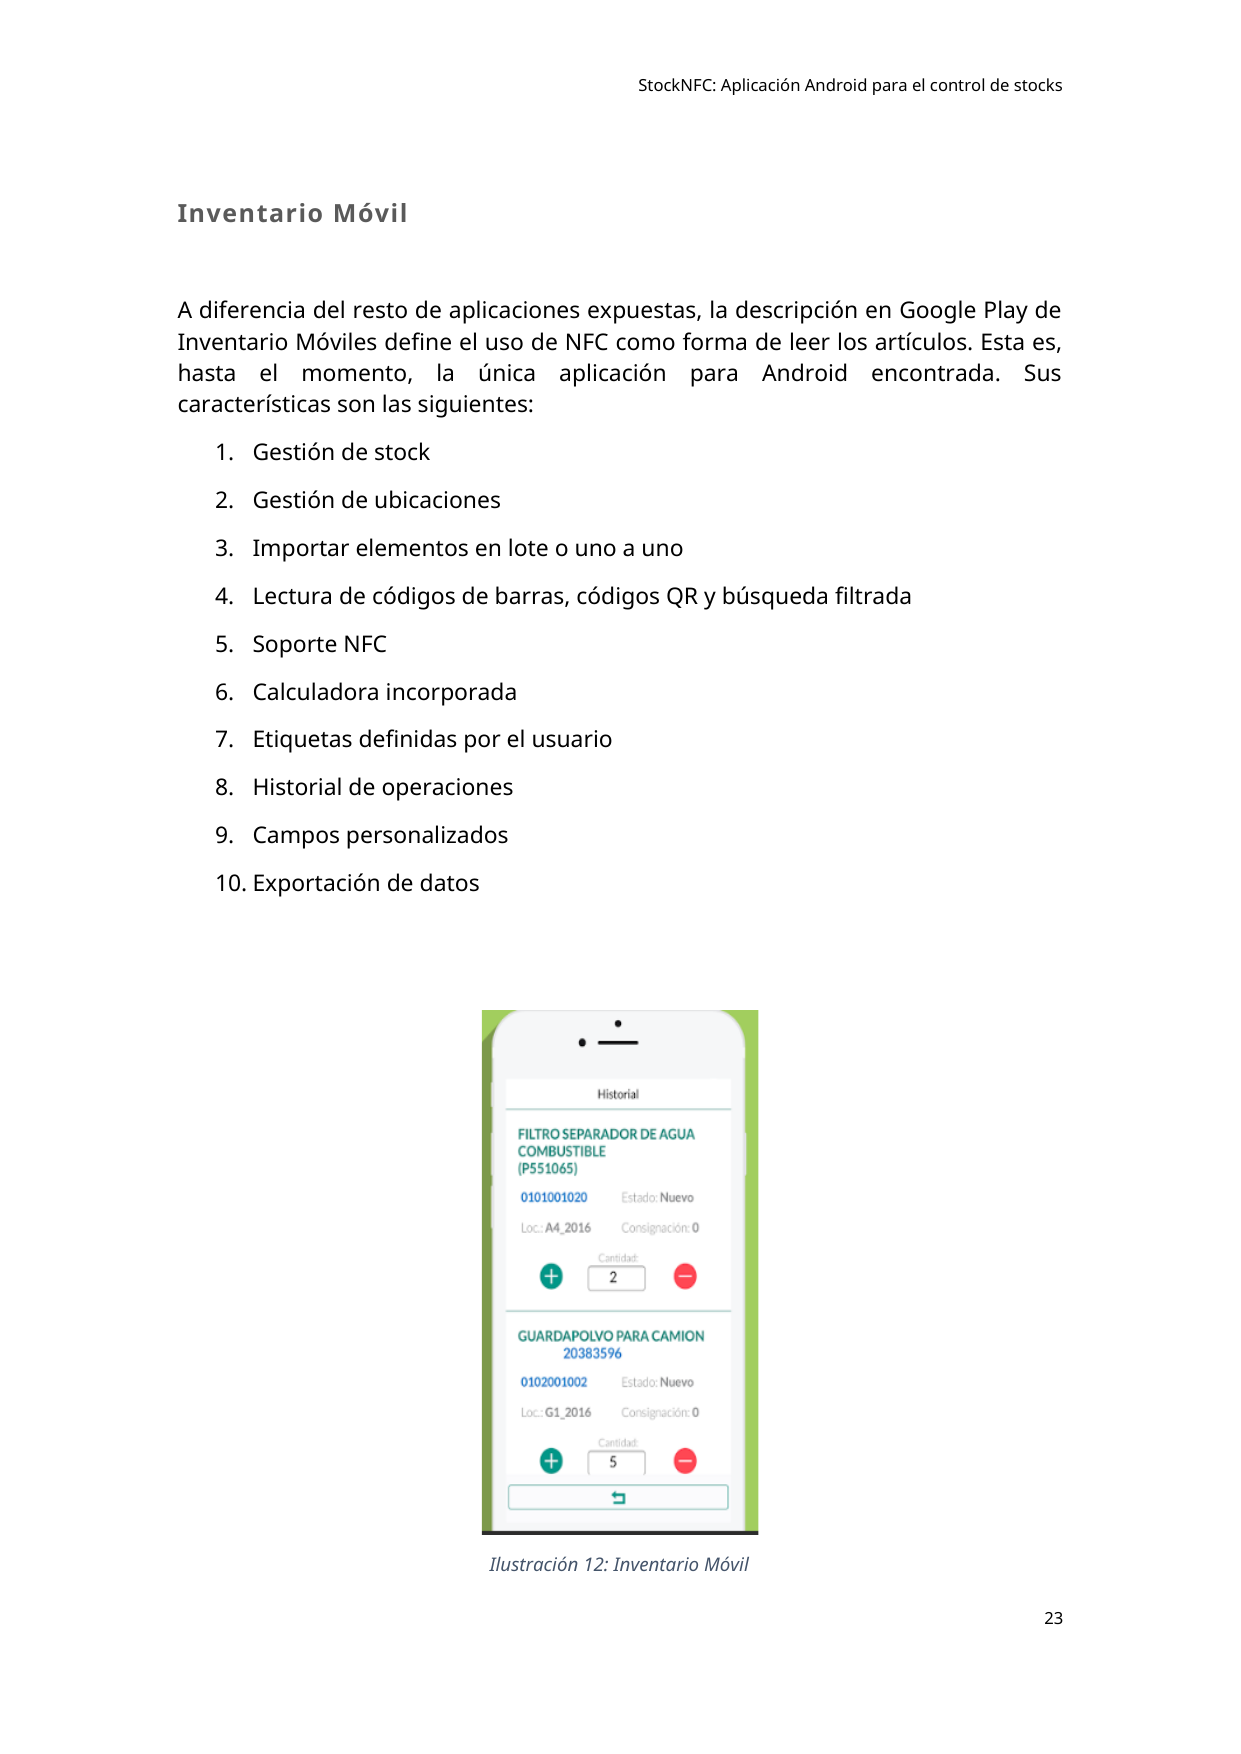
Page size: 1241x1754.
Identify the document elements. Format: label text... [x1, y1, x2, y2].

text Ilustración 12: Inventario Móvil [177, 1551, 1063, 1576]
list Lectura de códigos de barras, códigos QR y búsqueda filtrada [215, 579, 1063, 611]
list Soporte NFC [215, 627, 1063, 659]
list Calculadora incorporada [215, 675, 1063, 707]
list Campos personalizados [215, 819, 1063, 850]
list Etiquetas definidas por el usuario [215, 723, 1063, 754]
list Exportación de datos [215, 867, 1063, 898]
text A diferencia del resto de aplicaciones expuestas, la descripción en Google Play de Inventario Móviles define el uso de NFC como forma de leer los artículos. Esta es, hasta el momento, la única aplicación para Android encontrada. Sus características son las siguientes: [177, 294, 1063, 419]
list Gestión de stock [215, 436, 1063, 467]
list Gestión de ubicaciones [215, 484, 1063, 515]
text Inventario Móvil [177, 196, 1063, 229]
list Historial de operaciones [215, 771, 1063, 802]
list Importar elementos en lote o uno a uno [215, 532, 1063, 563]
